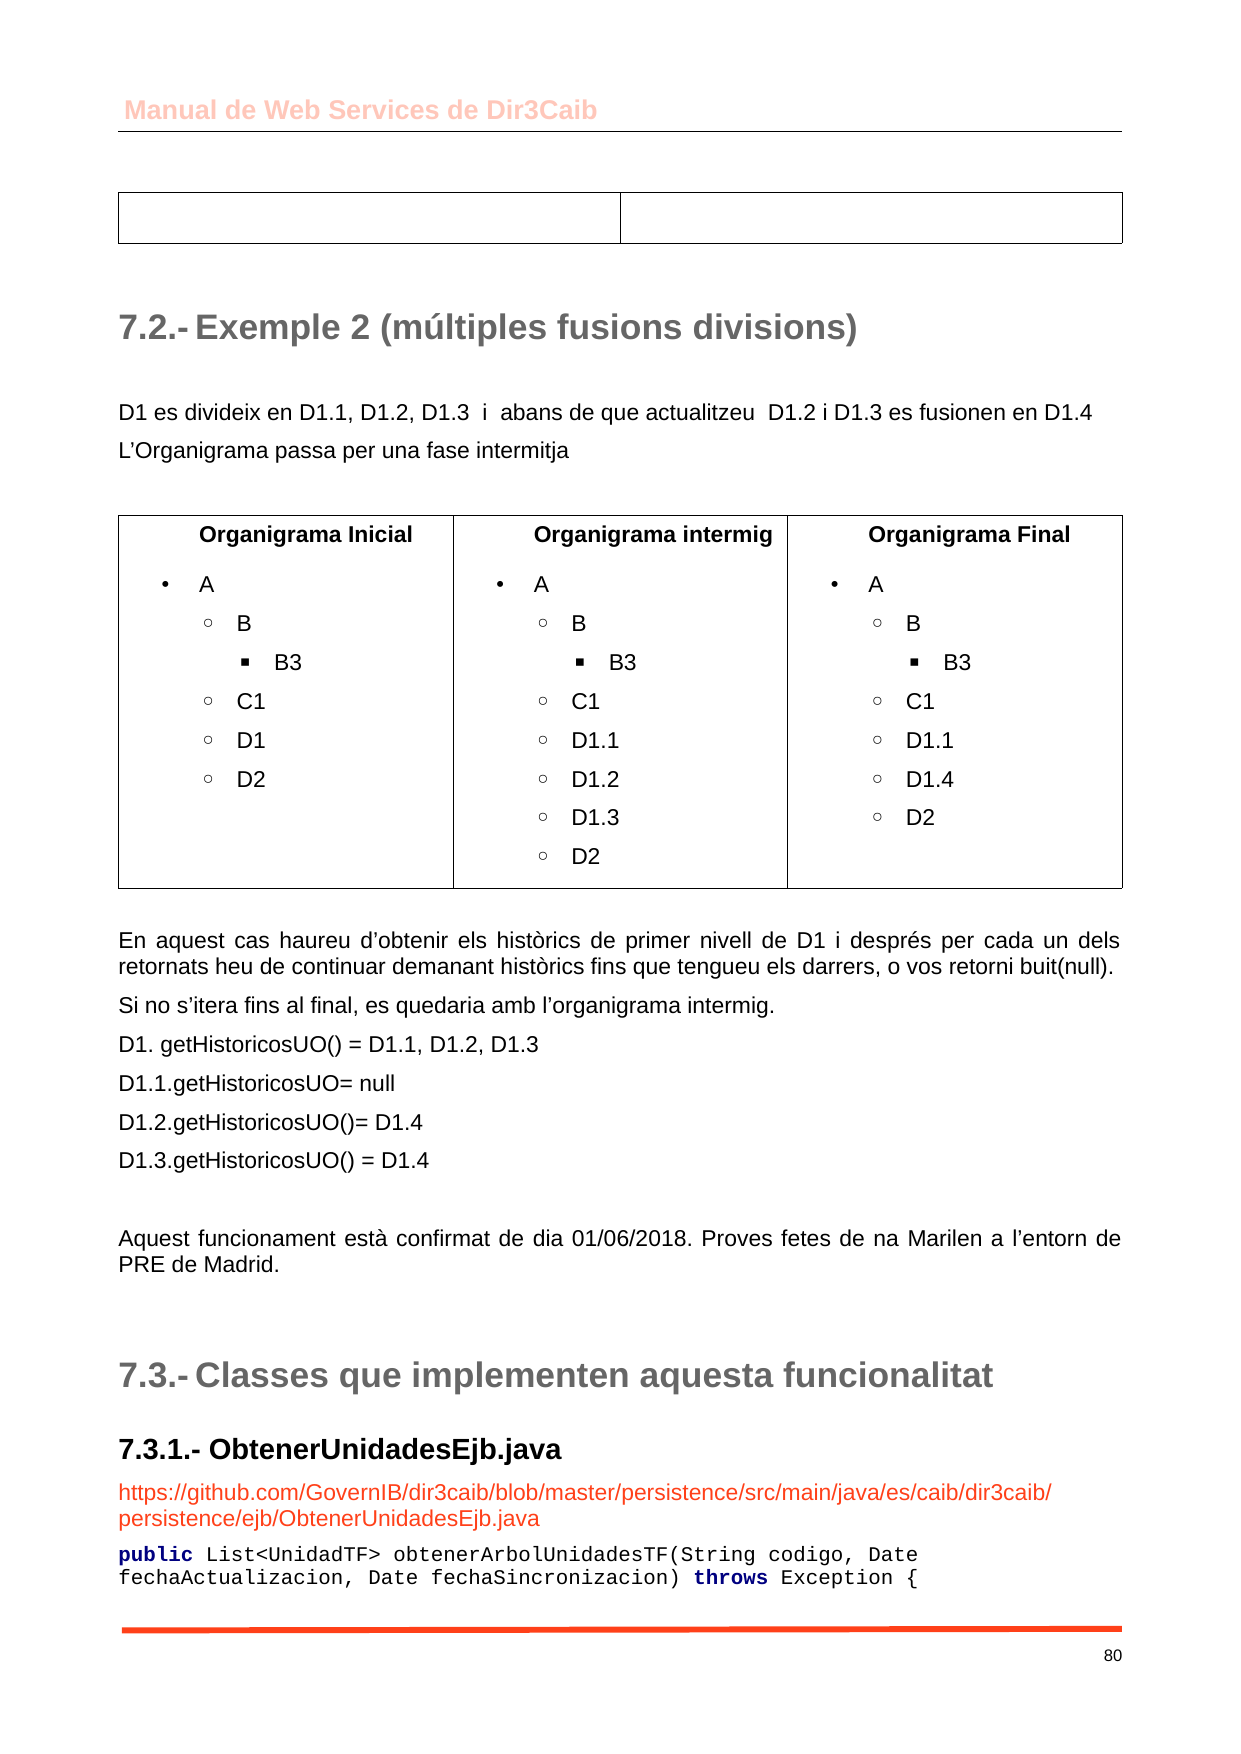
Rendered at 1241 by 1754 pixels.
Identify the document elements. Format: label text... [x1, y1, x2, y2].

text D1.1.getHistoricosUO= null [118, 1070, 1122, 1096]
table_header Organigrama intermig [454, 516, 787, 566]
text D1.2.getHistoricosUO()= D1.4 [118, 1108, 1122, 1135]
text D1.3.getHistoricosUO() = D1.4 [118, 1147, 1122, 1174]
table_cell [119, 193, 620, 242]
text D1. getHistoricosUO() = D1.1, D1.2, D1.3 [118, 1031, 1122, 1057]
table_header Organigrama Final [788, 516, 1122, 566]
text Aquest funcionament està confirmat de dia 01/06/2018. Proves fetes de na Marilen a l’entorn de PRE de Madrid. [118, 1225, 1122, 1278]
text Si no s’itera fins al final, es quedaria amb l’organigrama intermig. [118, 992, 1122, 1018]
table_cell [621, 193, 1122, 242]
text D1 es divideix en D1.1, D1.2, D1.3 i abans de que actualitzeu D1.2 i D1.3 es fusionen en D1.4 [118, 398, 1122, 425]
subtitle Exemple 2 (múltiples fusions divisions) [118, 306, 1122, 347]
text public List<UnidadTF> obtenerArbolUnidadesTF(String codigo, Date fechaActualizacion, Date fechaSincronizacion) throws Exception { [118, 1544, 1122, 1591]
table_cell A B B3 C1 D1 D2 [119, 566, 453, 888]
table_header Organigrama Inicial [119, 516, 453, 566]
text En aquest cas haureu d’obtenir els històrics de primer nivell de D1 i després per cada un dels retornats heu de continuar demanant històrics fins que tengueu els darrers, o vos retorni buit(null). [118, 927, 1122, 979]
text https://github.com/GovernIB/dir3caib/blob/master/persistence/src/main/java/es/caib/dir3caib/persistence/ejb/ObtenerUnidadesEjb.java [118, 1478, 1122, 1531]
subtitle ObtenerUnidadesEjb.java [118, 1432, 1122, 1466]
subtitle Classes que implementen aquesta funcionalitat [118, 1354, 1122, 1395]
table_cell A B B3 C1 D1.1 D1.2 D1.3 D2 [454, 566, 787, 888]
table_cell A B B3 C1 D1.1 D1.4 D2 [788, 566, 1122, 888]
text L’Organigrama passa per una fase intermitja [118, 437, 1122, 464]
